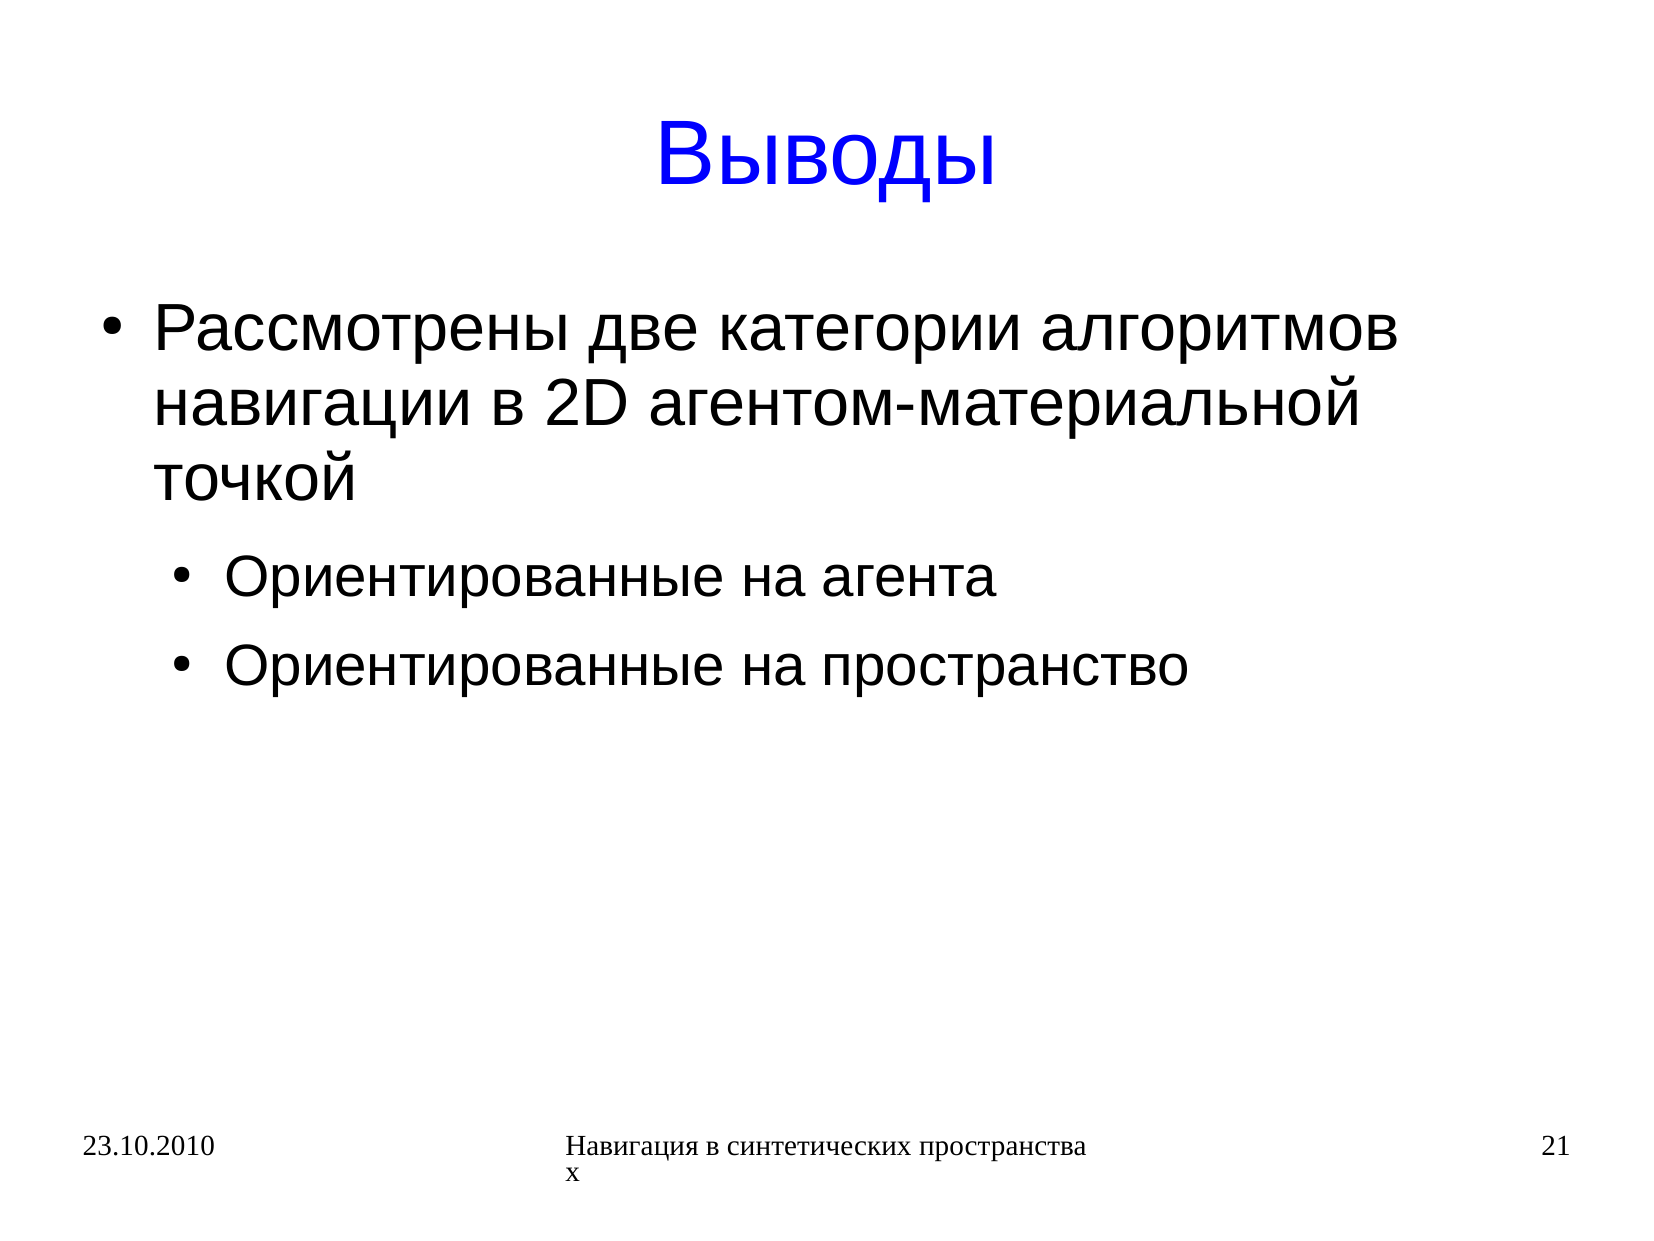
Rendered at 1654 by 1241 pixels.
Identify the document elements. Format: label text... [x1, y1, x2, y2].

title Выводы [82, 49, 1571, 257]
list Рассмотрены две категории алгоритмов навигации в 2D агентом-материальной точкой Ориентированные на агента Ориентированные на пространство [82, 290, 1571, 1109]
